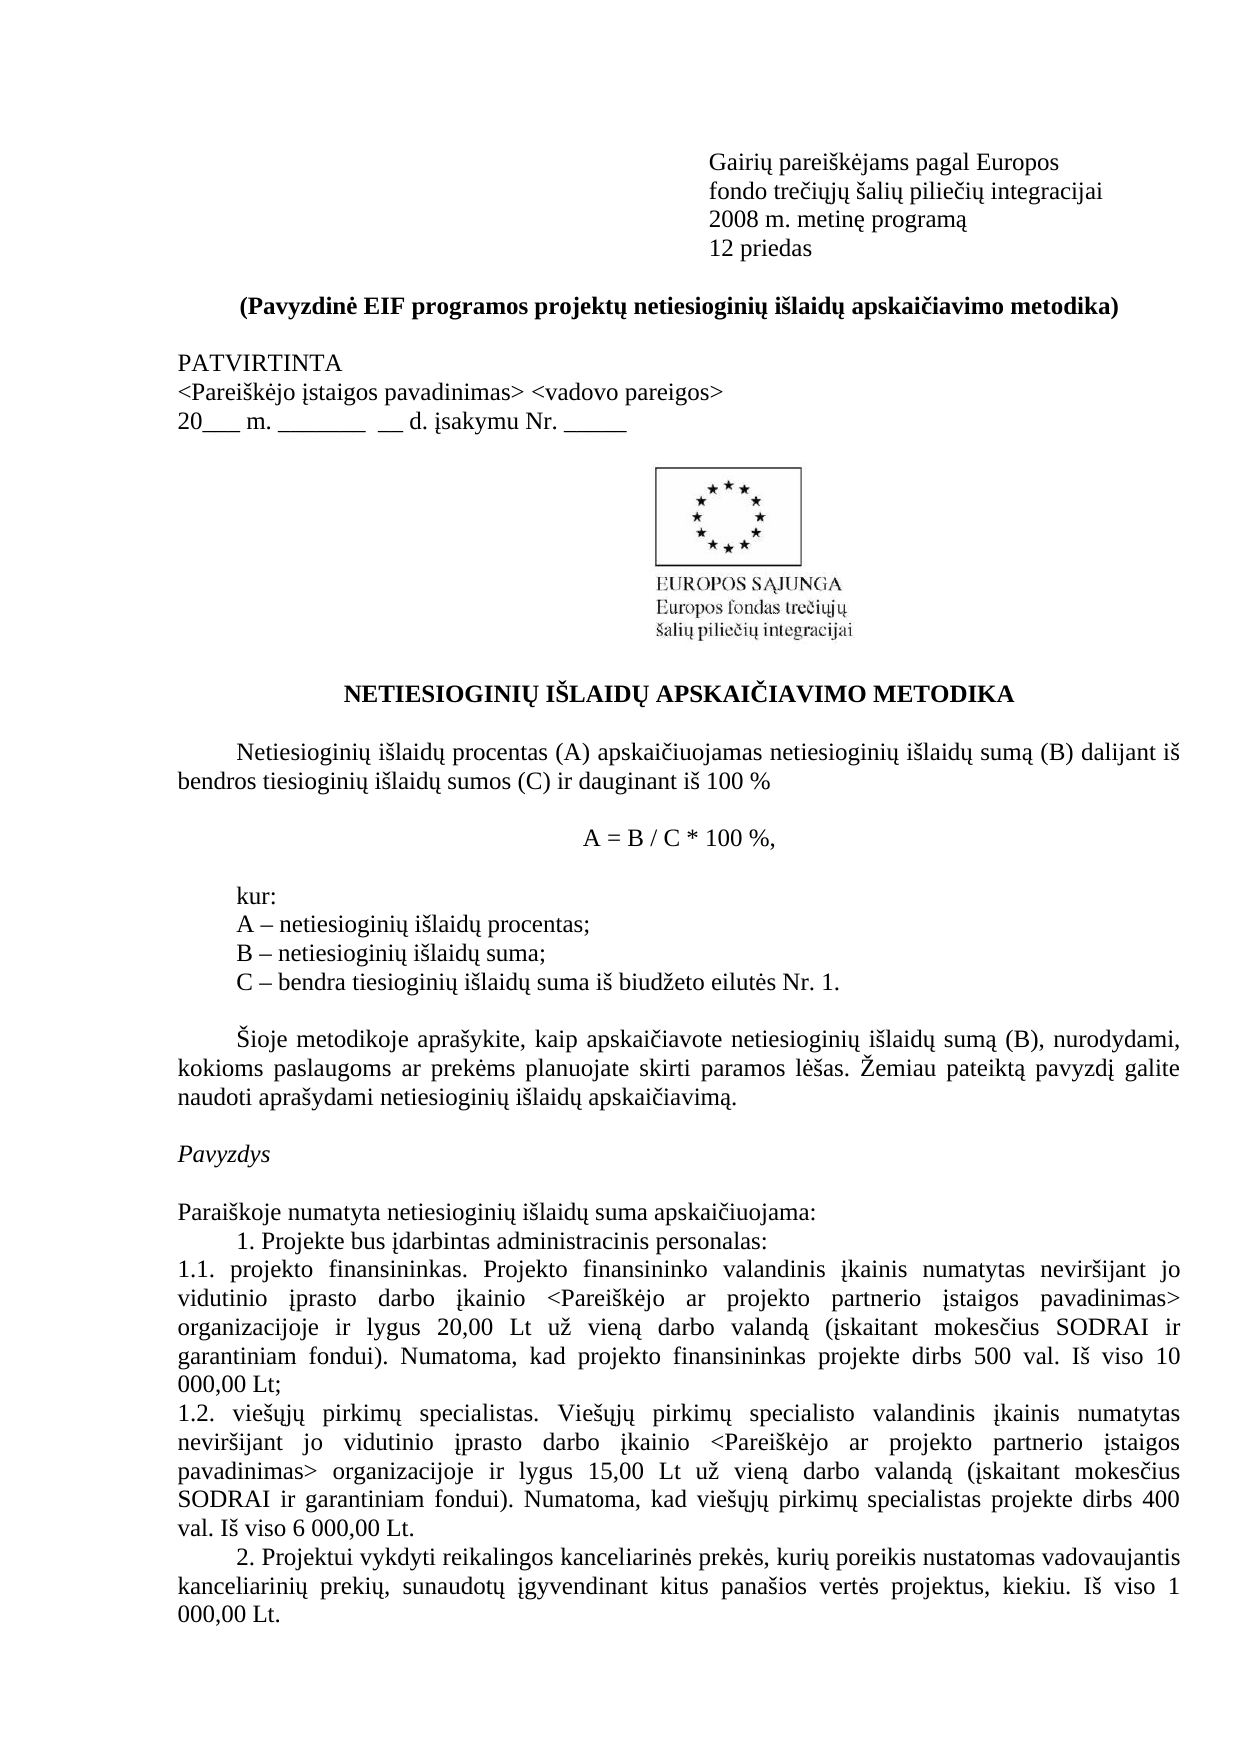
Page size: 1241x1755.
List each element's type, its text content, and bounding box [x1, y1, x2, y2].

text NETIESIOGINIŲ IŠLAIDŲ APSKAIČIAVIMO METODIKA [177, 679, 1181, 708]
text 2008 m. metinę programą [177, 204, 1181, 233]
text 1.2. viešųjų pirkimų specialistas. Viešųjų pirkimų specialisto valandinis įkainis numatytas neviršijant jo vidutinio įprasto darbo įkainio <Pareiškėjo ar projekto partnerio įstaigos pavadinimas> organizacijoje ir lygus 15,00 Lt už vieną darbo valandą (įskaitant mokesčius SODRAI ir garantiniam fondui). Numatoma, kad viešųjų pirkimų specialistas projekte dirbs 400 val. Iš viso 6 000,00 Lt. [177, 1398, 1181, 1542]
text A = B / C * 100 %, [177, 823, 1181, 852]
text 2. Projektui vykdyti reikalingos kanceliarinės prekės, kurių poreikis nustatomas vadovaujantis kanceliarinių prekių, sunaudotų įgyvendinant kitus panašios vertės projektus, kiekiu. Iš viso 1 000,00 Lt. [177, 1542, 1181, 1628]
text <Pareiškėjo įstaigos pavadinimas> <vadovo pareigos> [177, 377, 1181, 406]
text Gairių pareiškėjams pagal Europos [177, 147, 1181, 176]
text 1. Projekte bus įdarbintas administracinis personalas: [177, 1226, 1181, 1254]
text Netiesioginių išlaidų procentas (A) apskaičiuojamas netiesioginių išlaidų sumą (B) dalijant iš bendros tiesioginių išlaidų sumos (C) ir dauginant iš 100 % [177, 737, 1181, 794]
text kur: [177, 881, 1181, 909]
text fondo trečiųjų šalių piliečių integracijai [177, 176, 1181, 204]
text B – netiesioginių išlaidų suma; [177, 938, 1181, 967]
text 20___ m. _______ __ d. įsakymu Nr. _____ [177, 406, 1181, 434]
text 12 priedas [177, 233, 1181, 262]
text 1.1. projekto finansininkas. Projekto finansininko valandinis įkainis numatytas neviršijant jo vidutinio įprasto darbo įkainio <Pareiškėjo ar projekto partnerio įstaigos pavadinimas> organizacijoje ir lygus 20,00 Lt už vieną darbo valandą (įskaitant mokesčius SODRAI ir garantiniam fondui). Numatoma, kad projekto finansininkas projekte dirbs 500 val. Iš viso 10 000,00 Lt; [177, 1254, 1181, 1398]
text Šioje metodikoje aprašykite, kaip apskaičiavote netiesioginių išlaidų sumą (B), nurodydami, kokioms paslaugoms ar prekėms planuojate skirti paramos lėšas. Žemiau pateiktą pavyzdį galite naudoti aprašydami netiesioginių išlaidų apskaičiavimą. [177, 1024, 1181, 1111]
text PATVIRTINTA [177, 348, 1181, 377]
text Paraiškoje numatyta netiesioginių išlaidų suma apskaičiuojama: [177, 1197, 1181, 1226]
text C – bendra tiesioginių išlaidų suma iš biudžeto eilutės Nr. 1. [177, 967, 1181, 996]
text A – netiesioginių išlaidų procentas; [177, 909, 1181, 938]
text Pavyzdys [177, 1139, 1181, 1168]
text (Pavyzdinė EIF programos projektų netiesioginių išlaidų apskaičiavimo metodika) [177, 291, 1181, 319]
